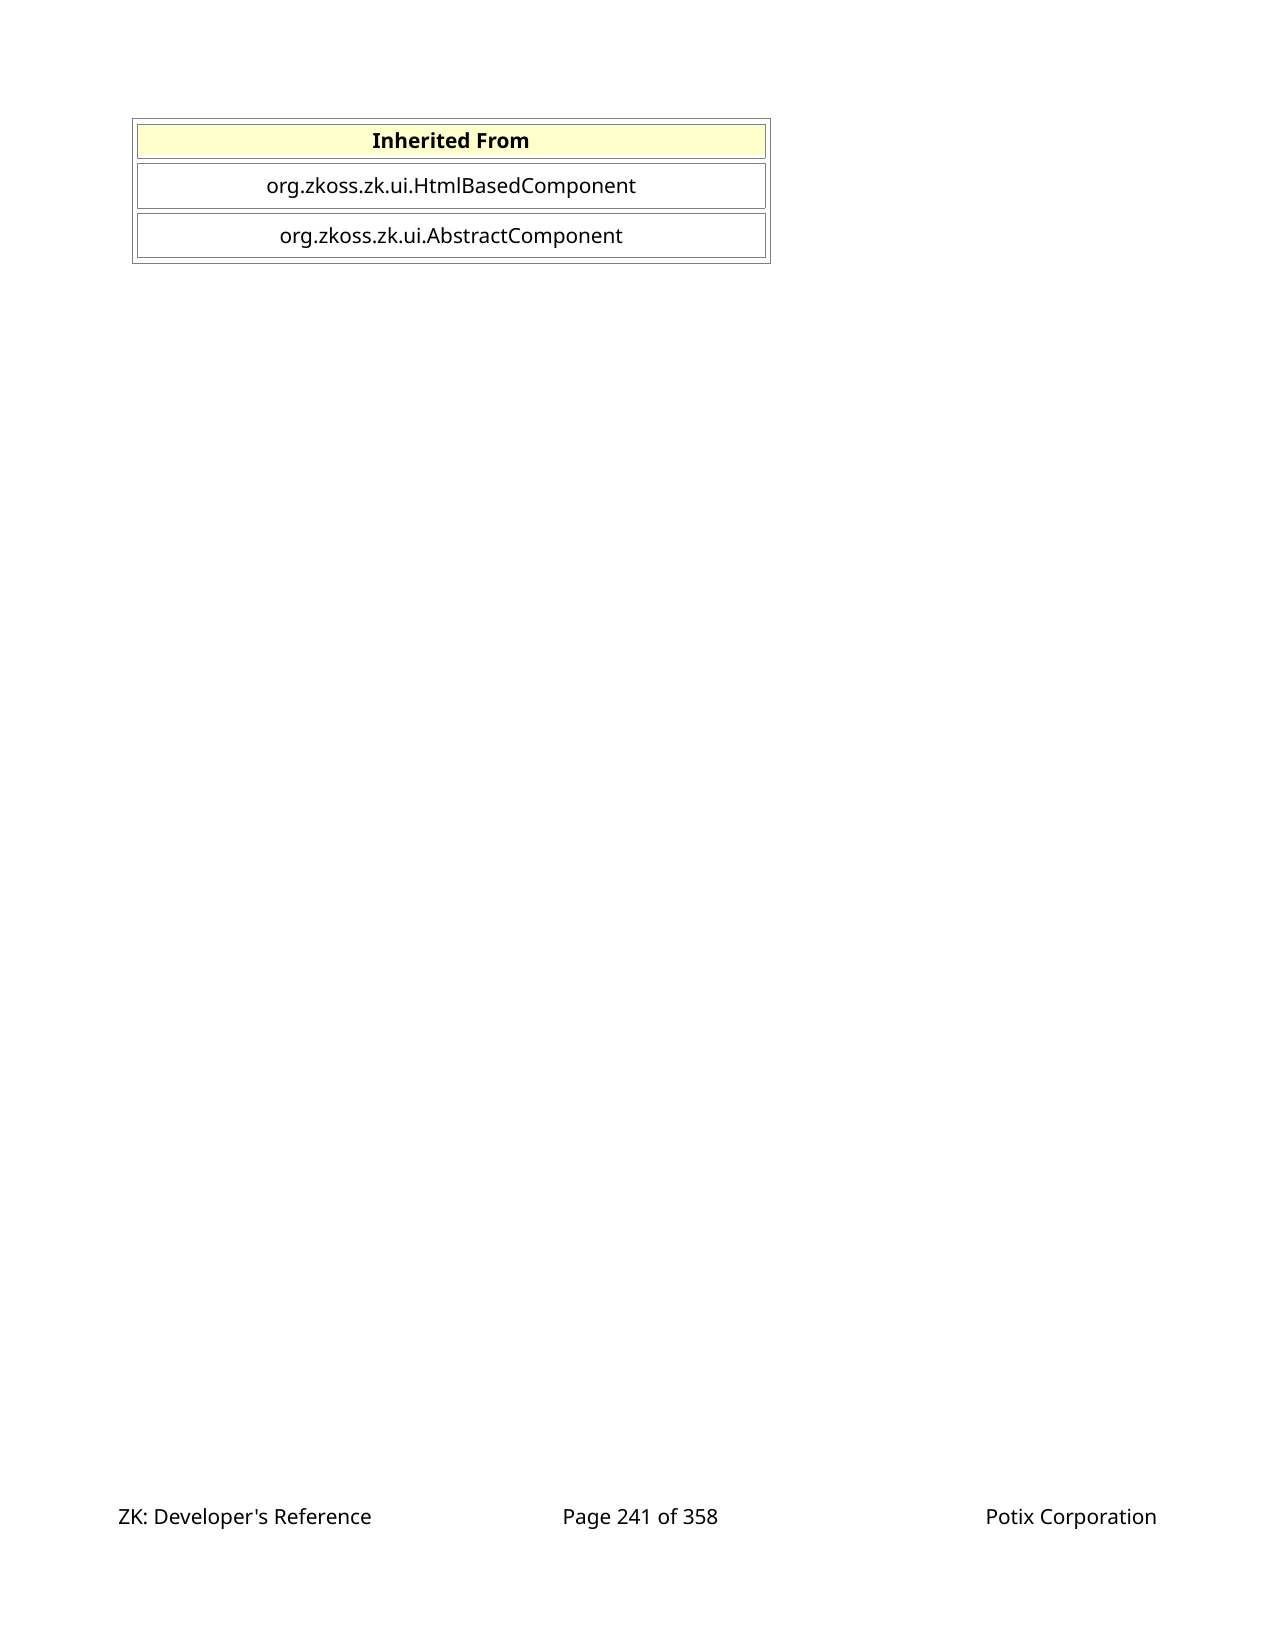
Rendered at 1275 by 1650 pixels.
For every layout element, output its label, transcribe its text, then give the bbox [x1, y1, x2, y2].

table_header Inherited From [134, 119, 768, 158]
table_cell org.zkoss.zk.ui.AbstractComponent [134, 208, 768, 257]
table_cell org.zkoss.zk.ui.HtmlBasedComponent [134, 158, 768, 207]
